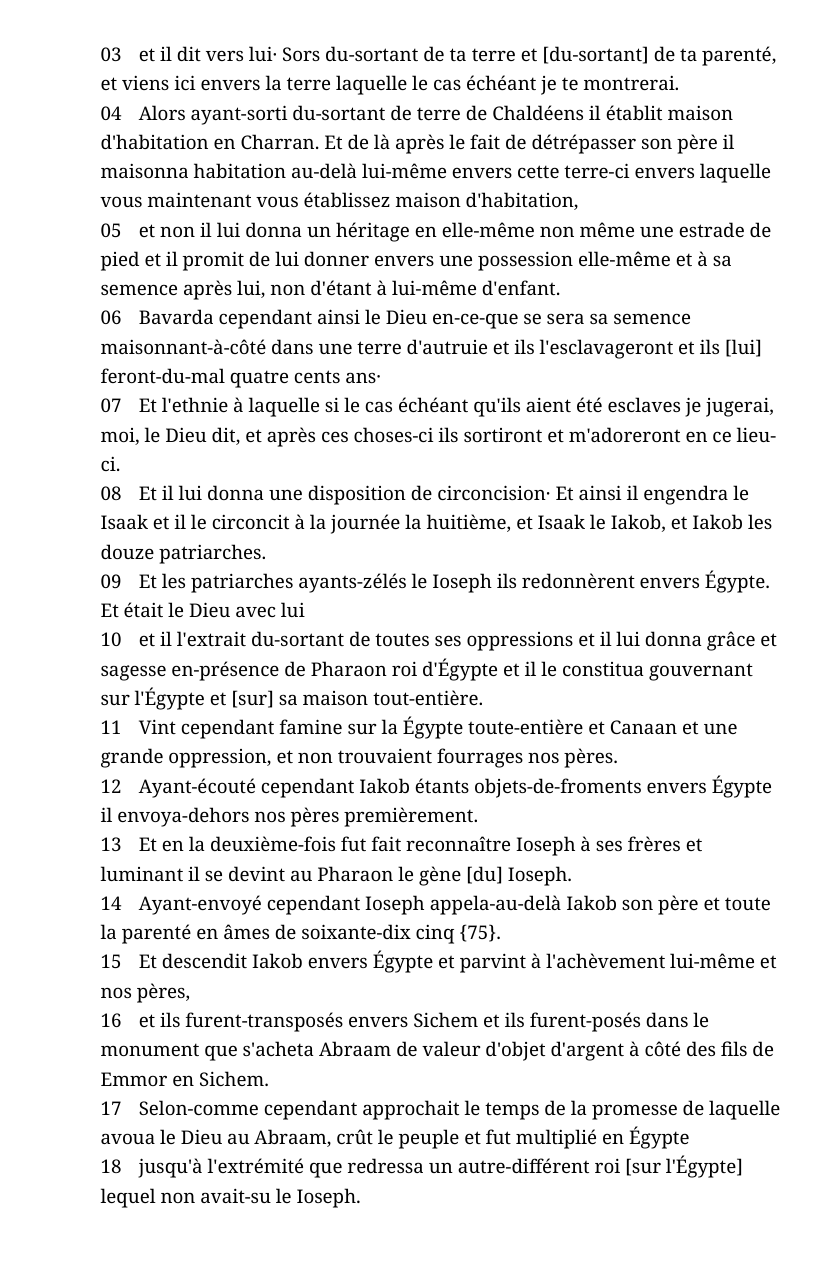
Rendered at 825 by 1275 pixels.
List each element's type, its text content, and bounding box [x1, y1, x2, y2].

text 03 et il dit vers lui· Sors du-sortant de ta terre et [du-sortant] de ta parenté, et viens ici envers la terre laquelle le cas échéant je te montrerai. 04 Alors ayant-sorti du-sortant de terre de Chaldéens il établit maison d'habitation en Charran. Et de là après le fait de détrépasser son père il maisonna habitation au-delà lui-même envers cette terre-ci envers laquelle vous maintenant vous établissez maison d'habitation, 05 et non il lui donna un héritage en elle-même non même une estrade de pied et il promit de lui donner envers une possession elle-même et à sa semence après lui, non d'étant à lui-même d'enfant. 06 Bavarda cependant ainsi le Dieu en-ce-que se sera sa semence maisonnant-à-côté dans une terre d'autruie et ils l'esclavageront et ils [lui] feront-du-mal quatre cents ans· 07 Et l'ethnie à laquelle si le cas échéant qu'ils aient été esclaves je jugerai, moi, le Dieu dit, et après ces choses-ci ils sortiront et m'adoreront en ce lieu-ci. 08 Et il lui donna une disposition de circoncision· Et ainsi il engendra le Isaak et il le circoncit à la journée la huitième, et Isaak le Iakob, et Iakob les douze patriarches. 09 Et les patriarches ayants-zélés le Ioseph ils redonnèrent envers Égypte. Et était le Dieu avec lui 10 et il l'extrait du-sortant de toutes ses oppressions et il lui donna grâce et sagesse en-présence de Pharaon roi d'Égypte et il le constitua gouvernant sur l'Égypte et [sur] sa maison tout-entière. 11 Vint cependant famine sur la Égypte toute-entière et Canaan et une grande oppression, et non trouvaient fourrages nos pères. 12 Ayant-écouté cependant Iakob étants objets-de-froments envers Égypte il envoya-dehors nos pères premièrement. 13 Et en la deuxième-fois fut fait reconnaître Ioseph à ses frères et luminant il se devint au Pharaon le gène [du] Ioseph. 14 Ayant-envoyé cependant Ioseph appela-au-delà Iakob son père et toute la parenté en âmes de soixante-dix cinq {75}. 15 Et descendit Iakob envers Égypte et parvint à l'achèvement lui-même et nos pères, 16 et ils furent-transposés envers Sichem et ils furent-posés dans le monument que s'acheta Abraam de valeur d'objet d'argent à côté des fils de Emmor en Sichem. 17 Selon-comme cependant approchait le temps de la promesse de laquelle avoua le Dieu au Abraam, crût le peuple et fut multiplié en Égypte 18 jusqu'à l'extrémité que redressa un autre-différent roi [sur l'Égypte] lequel non avait-su le Ioseph. [100, 41, 784, 1208]
